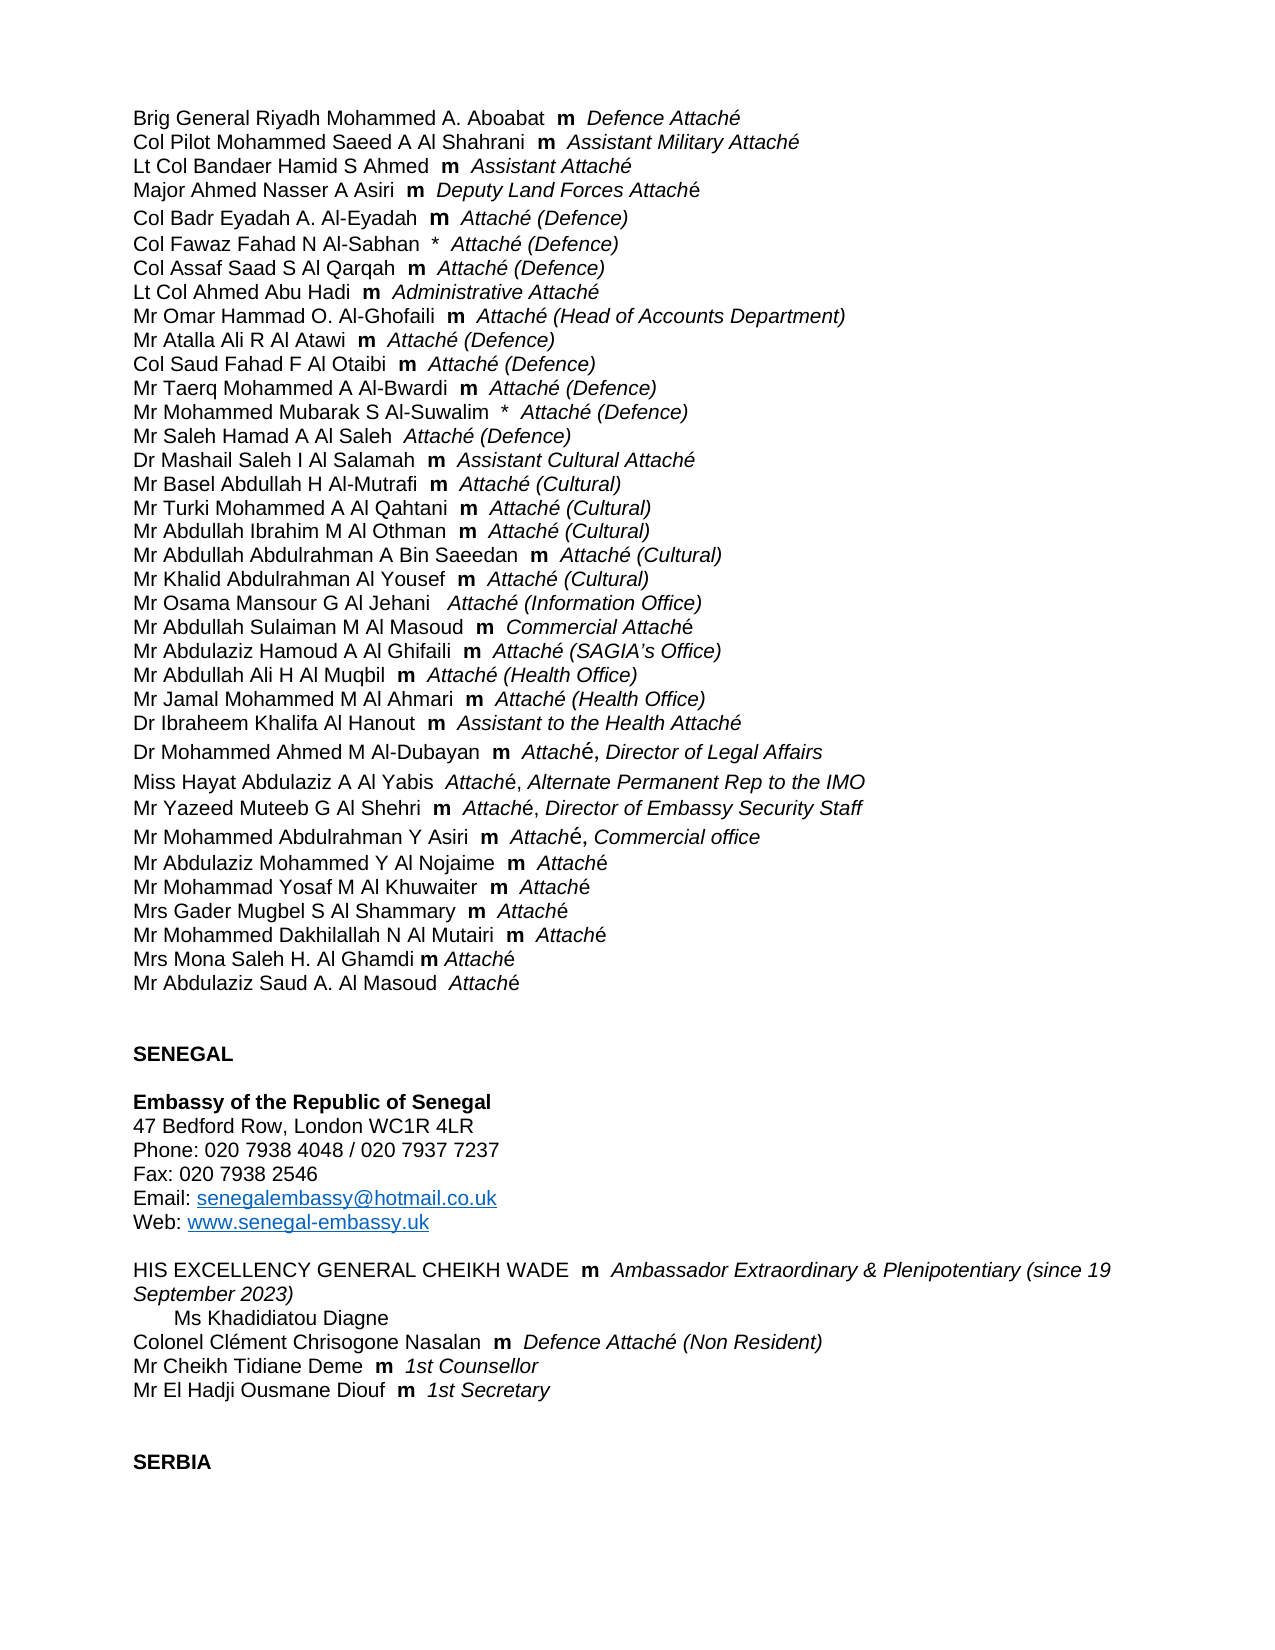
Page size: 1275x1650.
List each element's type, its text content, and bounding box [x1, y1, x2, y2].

text Dr Mashail Saleh I Al Salamah m Assistant Cultural Attaché [133, 447, 1181, 471]
text Colonel Clément Chrisogone Nasalan m Defence Attaché (Non Resident) [133, 1330, 1181, 1354]
text Major Ahmed Nasser A Asiri m Deputy Land Forces Attaché [133, 177, 1181, 201]
text Mr Omar Hammad O. Al-Ghofaili m Attaché (Head of Accounts Department) [133, 304, 1181, 328]
text HIS EXCELLENCY GENERAL CHEIKH WADE m Ambassador Extraordinary & Plenipotentiary (since 19 September 2023) [133, 1258, 1181, 1306]
text SERBIA [133, 1449, 1181, 1473]
text Col Assaf Saad S Al Qarqah m Attaché (Defence) Lt Col Ahmed Abu Hadi m Administrative Attaché [133, 256, 1181, 304]
text Mrs Mona Saleh H. Al Ghamdi m Attaché [133, 946, 1181, 970]
text Web: www.senegal-embassy.uk [133, 1210, 1181, 1234]
text Mr Taerq Mohammed A Al-Bwardi m Attaché (Defence) [133, 376, 1181, 399]
text Email: senegalembassy@hotmail.co.uk [133, 1186, 1181, 1210]
text Mr Abdulaziz Saud A. Al Masoud Attaché [133, 970, 1181, 994]
text Embassy of the Republic of Senegal [133, 1090, 1181, 1114]
text Mr Abdulaziz Mohammed Y Al Nojaime m Attaché [133, 851, 1181, 874]
text Mr Yazeed Muteeb G Al Shehri m Attaché, Director of Embassy Security Staff [133, 796, 1181, 820]
text Mr Atalla Ali R Al Atawi m Attaché (Defence) [133, 328, 1181, 352]
text Ms Khadidiatou Diagne [133, 1306, 1181, 1330]
text Mr Cheikh Tidiane Deme m 1st Counsellor [133, 1354, 1181, 1378]
text 47 Bedford Row, London WC1R 4LR [133, 1114, 1181, 1138]
text Dr Ibraheem Khalifa Al Hanout m Assistant to the Health Attaché Dr Mohammed Ahmed M Al-Dubayan m Attaché, Director of Legal Affairs [133, 711, 1181, 766]
text Mr Abdullah Sulaiman M Al Masoud m Commercial Attaché [133, 615, 1181, 639]
text Mr El Hadji Ousmane Diouf m 1st Secretary [133, 1378, 1181, 1402]
text Miss Hayat Abdulaziz A Al Yabis Attaché, Alternate Permanent Rep to the IMO [133, 766, 1181, 796]
text Mr Abdullah Abdulrahman A Bin Saeedan m Attaché (Cultural) Mr Khalid Abdulrahman Al Yousef m Attaché (Cultural) [133, 543, 1181, 591]
text SENEGAL [133, 1042, 1181, 1066]
text Brig General Riyadh Mohammed A. Aboabat m Defence Attaché [133, 106, 1181, 129]
text Mr Abdulaziz Hamoud A Al Ghifaili m Attaché (SAGIA’s Office) [133, 639, 1181, 663]
text Col Fawaz Fahad N Al-Sabhan * Attaché (Defence) [133, 232, 1181, 256]
text Mr Mohammed Dakhilallah N Al Mutairi m Attaché [133, 922, 1181, 946]
text Fax: 020 7938 2546 [133, 1162, 1181, 1186]
text Mr Basel Abdullah H Al-Mutrafi m Attaché (Cultural) [133, 471, 1181, 495]
text Mr Mohammed Abdulrahman Y Asiri m Attaché, Commercial office [133, 820, 1181, 851]
text Phone: 020 7938 4048 / 020 7937 7237 [133, 1138, 1181, 1162]
text Mr Jamal Mohammed M Al Ahmari m Attaché (Health Office) [133, 687, 1181, 711]
text Mr Osama Mansour G Al Jehani Attaché (Information Office) [133, 591, 1181, 615]
text Col Badr Eyadah A. Al-Eyadah m Attaché (Defence) [133, 201, 1181, 232]
text Mrs Gader Mugbel S Al Shammary m Attaché [133, 898, 1181, 922]
text Mr Mohammad Yosaf M Al Khuwaiter m Attaché [133, 874, 1181, 898]
text Col Pilot Mohammed Saeed A Al Shahrani m Assistant Military Attaché [133, 129, 1181, 153]
text Lt Col Bandaer Hamid S Ahmed m Assistant Attaché [133, 153, 1181, 177]
text Mr Abdullah Ali H Al Muqbil m Attaché (Health Office) [133, 663, 1181, 687]
text Mr Saleh Hamad A Al Saleh Attaché (Defence) [133, 423, 1181, 447]
text Col Saud Fahad F Al Otaibi m Attaché (Defence) [133, 352, 1181, 376]
text Mr Turki Mohammed A Al Qahtani m Attaché (Cultural) [133, 495, 1181, 519]
text Mr Mohammed Mubarak S Al-Suwalim * Attaché (Defence) [133, 399, 1181, 423]
text Mr Abdullah Ibrahim M Al Othman m Attaché (Cultural) [133, 519, 1181, 543]
